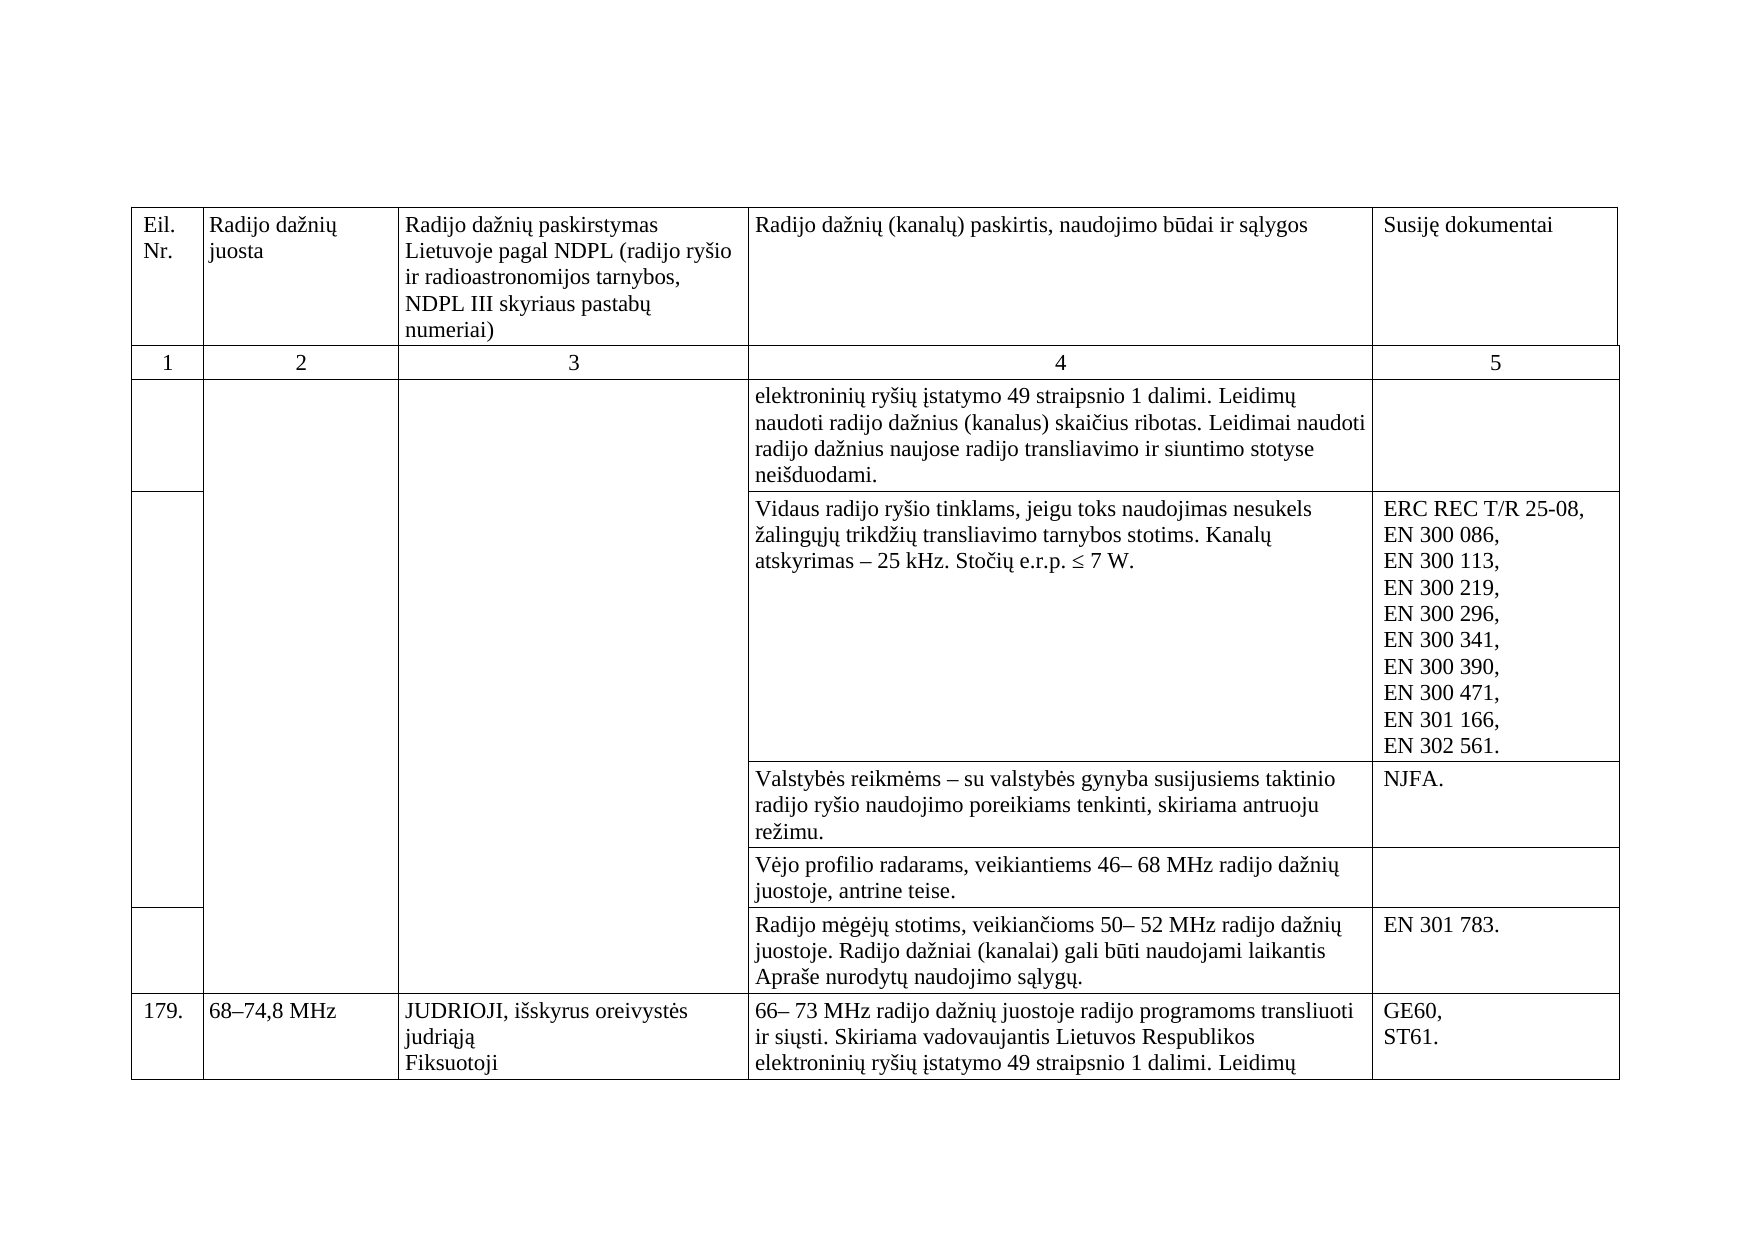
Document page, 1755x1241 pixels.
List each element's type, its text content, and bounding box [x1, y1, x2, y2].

table_cell Valstybės reikmėms – su valstybės gynyba susijusiems taktinio radijo ryšio naudojimo poreikiams tenkinti, skiriama antruoju režimu. [749, 762, 1372, 847]
table_cell [132, 492, 203, 907]
table_header Radijo dažnių (kanalų) paskirtis, naudojimo būdai ir sąlygos [749, 208, 1372, 345]
table_cell 2 [204, 346, 398, 378]
table_cell [132, 908, 203, 993]
table_cell EN 301 783. [1373, 908, 1619, 993]
table_cell Vidaus radijo ryšio tinklams, jeigu toks naudojimas nesukels žalingųjų trikdžių transliavimo tarnybos stotims. Kanalų atskyrimas – 25 kHz. Stočių e.r.p. ≤ 7 W. [749, 492, 1372, 761]
table_cell [1373, 380, 1619, 491]
table_cell 66– 73 MHz radijo dažnių juostoje radijo programoms transliuoti ir siųsti. Skiriama vadovaujantis Lietuvos Respublikos elektroninių ryšių įstatymo 49 straipsnio 1 dalimi. Leidimų [749, 994, 1372, 1079]
table_cell 3 [399, 346, 748, 378]
table_cell JUDRIOJI, išskyrus oreivystės judriąją Fiksuotoji [399, 994, 748, 1079]
table_cell 1 [132, 346, 203, 378]
table_cell Radijo mėgėjų stotims, veikiančioms 50– 52 MHz radijo dažnių juostoje. Radijo dažniai (kanalai) gali būti naudojami laikantis Apraše nurodytų naudojimo sąlygų. [749, 908, 1372, 993]
table_header Radijo dažnių juosta [204, 208, 398, 345]
table_header Susiję dokumentai [1373, 208, 1617, 345]
table_cell ERC REC T/R 25-08, EN 300 086, EN 300 113, EN 300 219, EN 300 296, EN 300 341, EN 300 390, EN 300 471, EN 301 166, EN 302 561. [1373, 492, 1619, 761]
table_cell [132, 380, 203, 491]
table_cell [204, 380, 398, 993]
table_cell NJFA. [1373, 762, 1619, 847]
table_cell GE60, ST61. [1373, 994, 1619, 1079]
table_cell [1373, 848, 1619, 907]
table_cell 179. [132, 994, 203, 1079]
table_header Eil. Nr. [132, 208, 203, 345]
table_cell 4 [749, 346, 1372, 378]
table_cell 68–74,8 MHz [204, 994, 398, 1079]
table_cell elektroninių ryšių įstatymo 49 straipsnio 1 dalimi. Leidimų naudoti radijo dažnius (kanalus) skaičius ribotas. Leidimai naudoti radijo dažnius naujose radijo transliavimo ir siuntimo stotyse neišduodami. [749, 380, 1372, 491]
table_cell Vėjo profilio radarams, veikiantiems 46– 68 MHz radijo dažnių juostoje, antrine teise. [749, 848, 1372, 907]
table_cell [399, 380, 748, 993]
table_cell 5 [1373, 346, 1619, 378]
table_header Radijo dažnių paskirstymas Lietuvoje pagal NDPL (radijo ryšio ir radioastronomijos tarnybos, NDPL III skyriaus pastabų numeriai) [399, 208, 748, 345]
